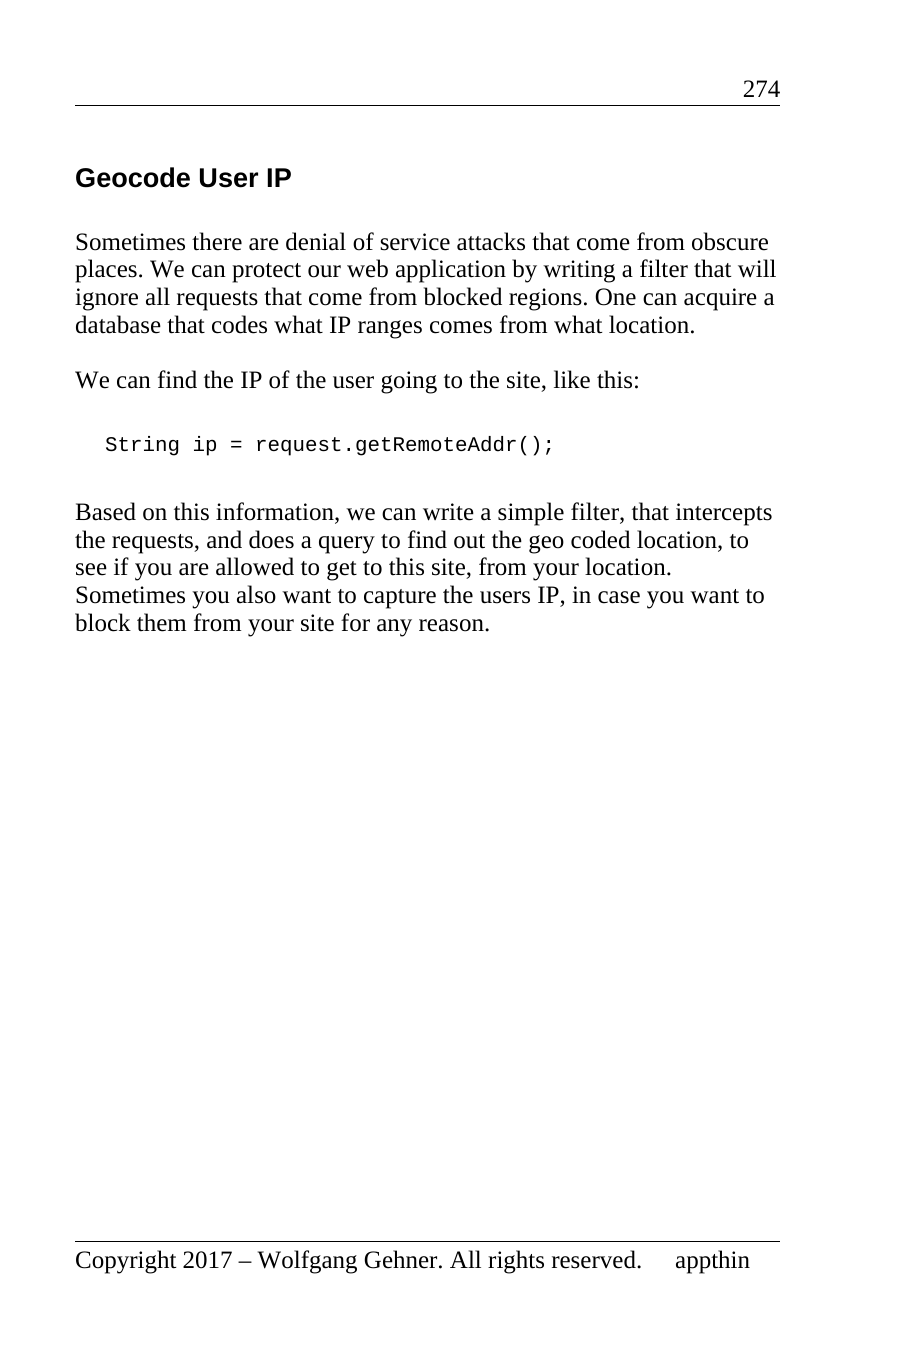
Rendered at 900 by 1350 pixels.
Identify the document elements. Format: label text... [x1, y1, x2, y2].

text Sometimes there are denial of service attacks that come from obscure places. We can protect our web application by writing a filter that will ignore all requests that come from blocked regions. One can acquire a database that codes what IP ranges comes from what location. [75, 228, 780, 338]
subtitle Geocode User IP [75, 163, 780, 194]
text Based on this information, we can write a simple filter, that intercepts the requests, and does a query to find out the geo coded location, to see if you are allowed to get to this site, from your location. Sometimes you also want to capture the users IP, in case you want to block them from your site for any reason. [75, 498, 780, 637]
text String ip = request.getRemoteAddr(); [105, 434, 780, 458]
text We can find the IP of the user going to the site, like this: [75, 366, 780, 394]
